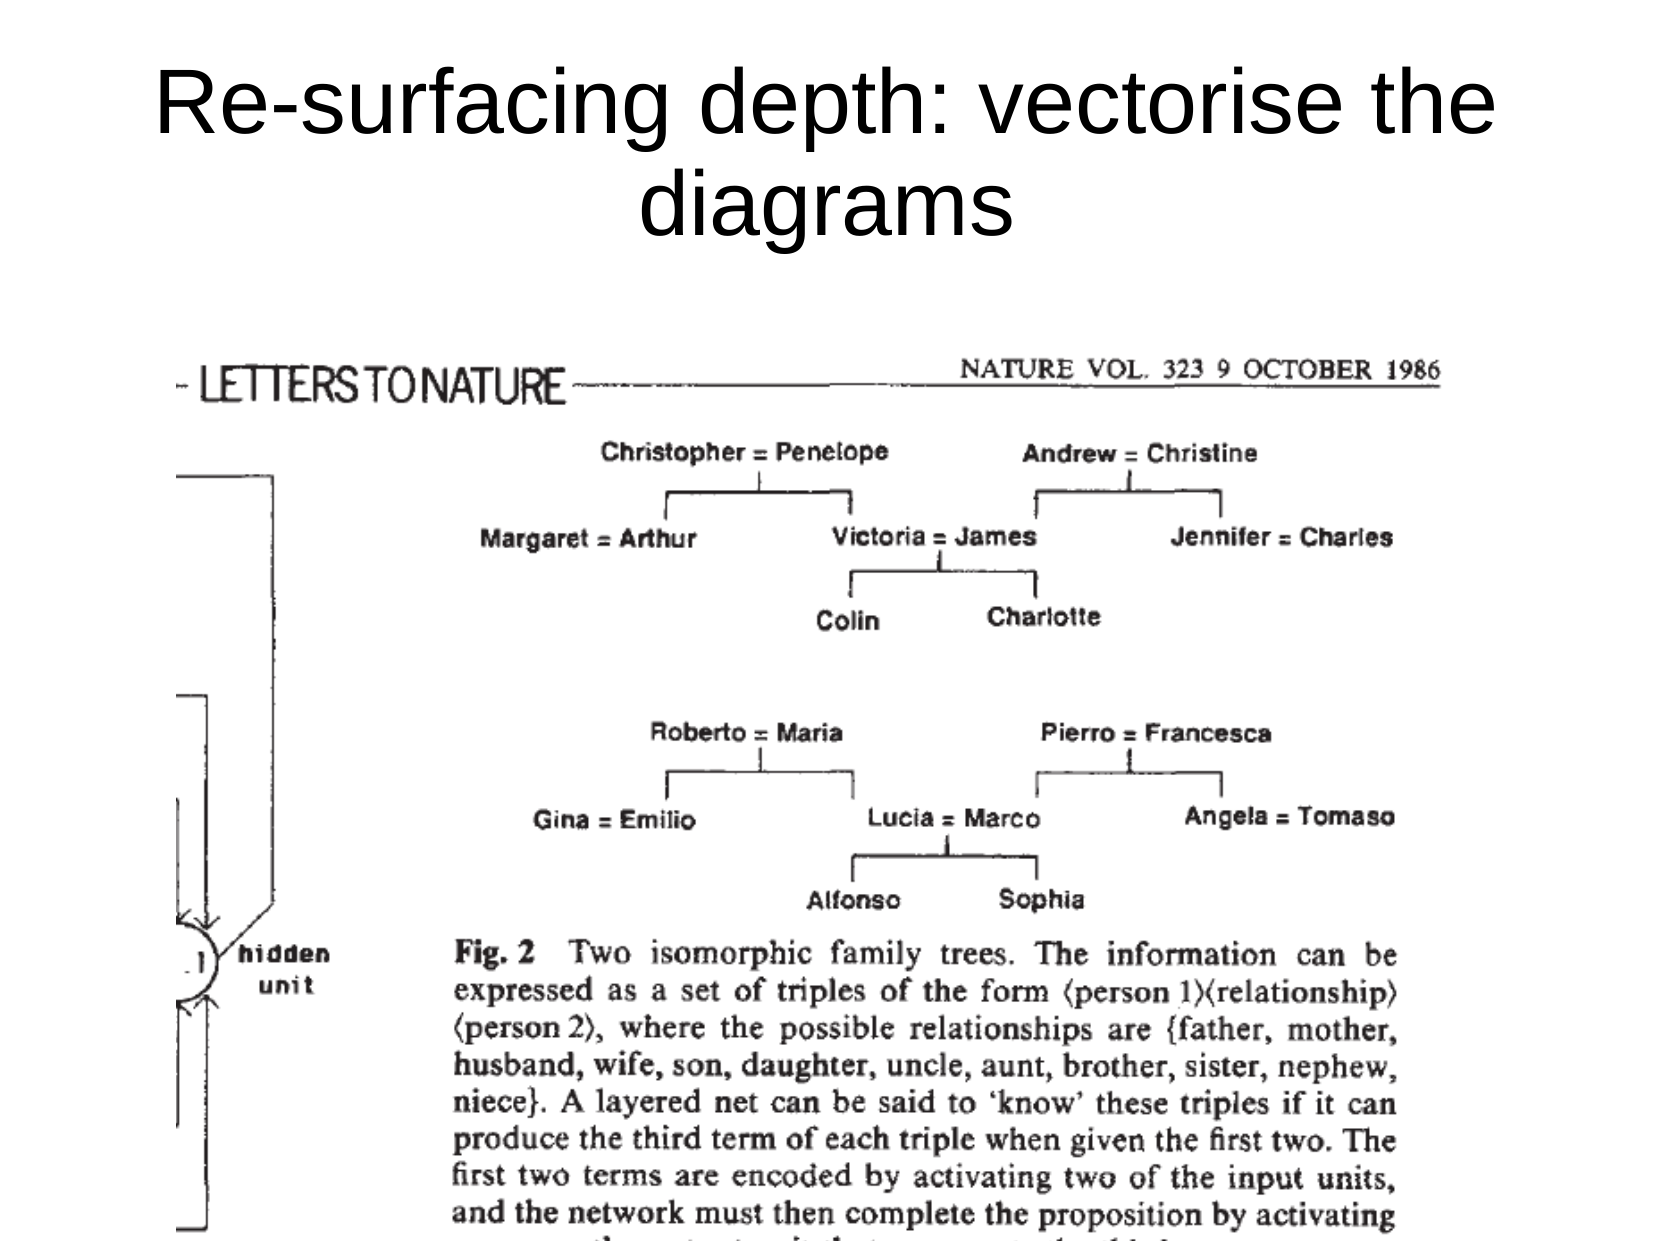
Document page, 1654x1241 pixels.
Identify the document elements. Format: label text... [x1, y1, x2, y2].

title Re-surfacing depth: vectorise the diagrams [82, 49, 1571, 257]
picture [176, 296, 1477, 1241]
